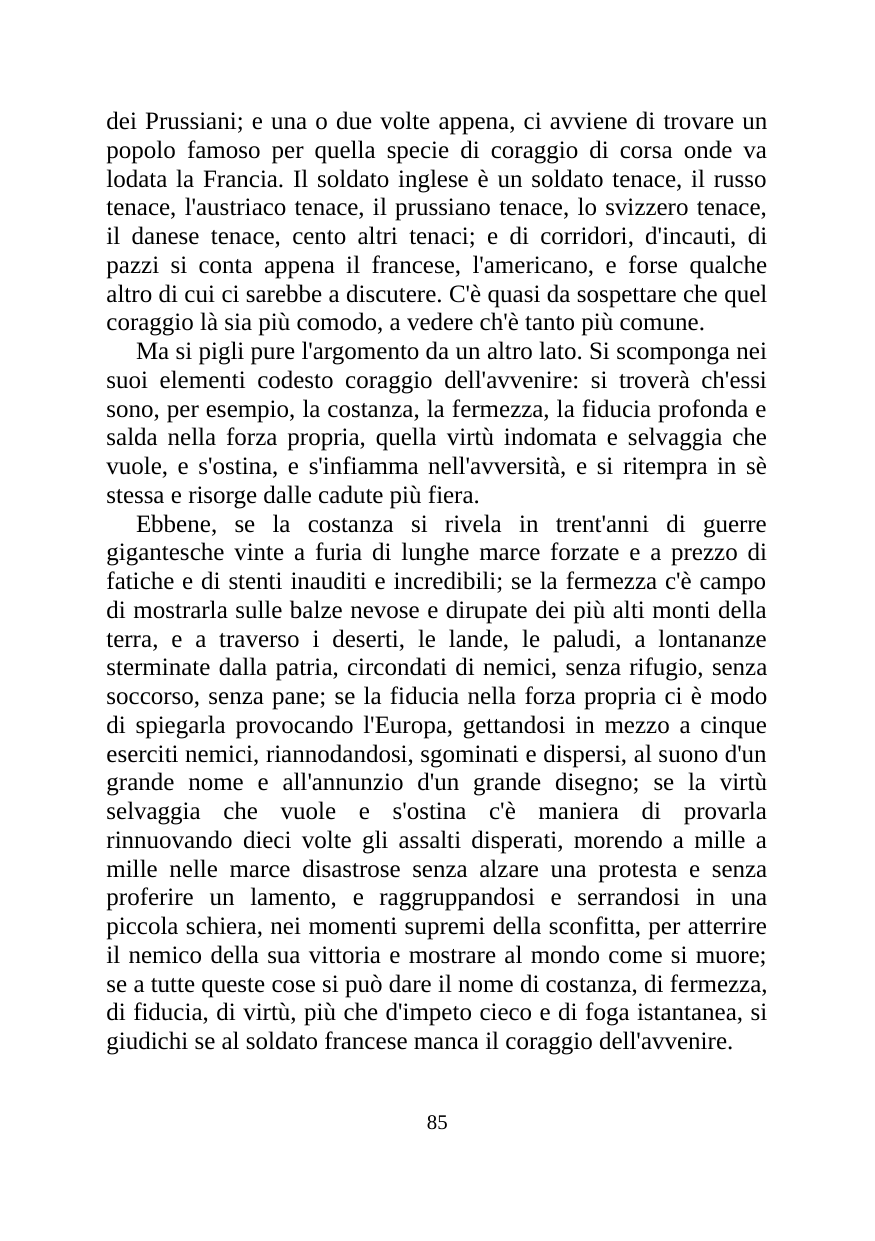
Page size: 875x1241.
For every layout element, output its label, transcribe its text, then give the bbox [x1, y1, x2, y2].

text dei Prussiani; e una o due volte appena, ci avviene di trovare un popolo famoso per quella specie di coraggio di corsa onde va lodata la Francia. Il soldato inglese è un soldato tenace, il russo tenace, l'austriaco tenace, il prussiano tenace, lo svizzero tenace, il danese tenace, cento altri tenaci; e di corridori, d'incauti, di pazzi si conta appena il francese, l'americano, e forse qualche altro di cui ci sarebbe a discutere. C'è quasi da sospettare che quel coraggio là sia più comodo, a vedere ch'è tanto più comune. [106, 106, 768, 336]
text Ma si pigli pure l'argomento da un altro lato. Si scomponga nei suoi elementi codesto coraggio dell'avvenire: si troverà ch'essi sono, per esempio, la costanza, la fermezza, la fiducia profonda e salda nella forza propria, quella virtù indomata e selvaggia che vuole, e s'ostina, e s'infiamma nell'avversità, e si ritempra in sè stessa e risorge dalle cadute più fiera. [106, 336, 768, 509]
text Ebbene, se la costanza si rivela in trent'anni di guerre gigantesche vinte a furia di lunghe marce forzate e a prezzo di fatiche e di stenti inauditi e incredibili; se la fermezza c'è campo di mostrarla sulle balze nevose e dirupate dei più alti monti della terra, e a traverso i deserti, le lande, le paludi, a lontananze sterminate dalla patria, circondati di nemici, senza rifugio, senza soccorso, senza pane; se la fiducia nella forza propria ci è modo di spiegarla provocando l'Europa, gettandosi in mezzo a cinque eserciti nemici, riannodandosi, sgominati e dispersi, al suono d'un grande nome e all'annunzio d'un grande disegno; se la virtù selvaggia che vuole e s'ostina c'è maniera di provarla rinnuovando dieci volte gli assalti disperati, morendo a mille a mille nelle marce disastrose senza alzare una protesta e senza proferire un lamento, e raggruppandosi e serrandosi in una piccola schiera, nei momenti supremi della sconfitta, per atterrire il nemico della sua vittoria e mostrare al mondo come si muore; se a tutte queste cose si può dare il nome di costanza, di fermezza, di fiducia, di virtù, più che d'impeto cieco e di foga istantanea, si giudichi se al soldato francese manca il coraggio dell'avvenire. [106, 509, 768, 1055]
